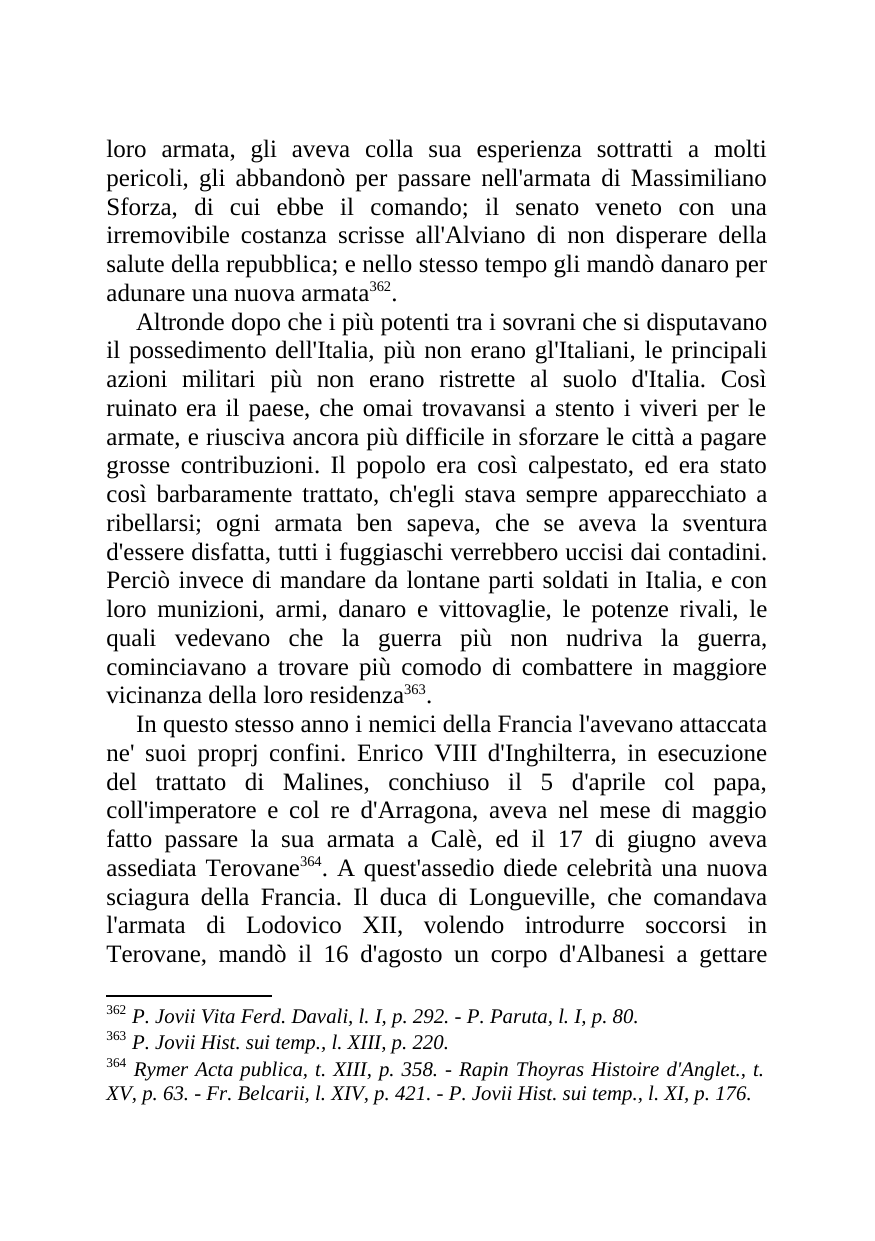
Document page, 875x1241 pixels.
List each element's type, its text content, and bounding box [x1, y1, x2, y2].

text P. Jovii Hist. sui temp., l. XIII, p. 220. [106, 1028, 768, 1055]
text Altronde dopo che i più potenti tra i sovrani che si disputavano il possedimento dell'Italia, più non erano gl'Italiani, le principali azioni militari più non erano ristrette al suolo d'Italia. Così ruinato era il paese, che omai trovavansi a stento i viveri per le armate, e riusciva ancora più difficile in sforzare le città a pagare grosse contribuzioni. Il popolo era così calpestato, ed era stato così barbaramente trattato, ch'egli stava sempre apparecchiato a ribellarsi; ogni armata ben sapeva, che se aveva la sventura d'essere disfatta, tutti i fuggiaschi verrebbero uccisi dai contadini. Perciò invece di mandare da lontane parti soldati in Italia, e con loro munizioni, armi, danaro e vittovaglie, le potenze rivali, le quali vedevano che la guerra più non nudriva la guerra, cominciavano a trovare più comodo di combattere in maggiore vicinanza della loro residenza. [106, 307, 768, 709]
text loro armata, gli aveva colla sua esperienza sottratti a molti pericoli, gli abbandonò per passare nell'armata di Massimiliano Sforza, di cui ebbe il comando; il senato veneto con una irremovibile costanza scrisse all'Alviano di non disperare della salute della repubblica; e nello stesso tempo gli mandò danaro per adunare una nuova armata. [106, 134, 768, 307]
text In questo stesso anno i nemici della Francia l'avevano attaccata ne' suoi proprj confini. Enrico VIII d'Inghilterra, in esecuzione del trattato di Malines, conchiuso il 5 d'aprile col papa, coll'imperatore e col re d'Arragona, aveva nel mese di maggio fatto passare la sua armata a Calè, ed il 17 di giugno aveva assediata Terovane. A quest'assedio diede celebrità una nuova sciagura della Francia. Il duca di Longueville, che comandava l'armata di Lodovico XII, volendo introdurre soccorsi in Terovane, mandò il 16 d'agosto un corpo d'Albanesi a gettare [106, 709, 768, 968]
text Rymer Acta publica, t. XIII, p. 358. - Rapin Thoyras Histoire d'Anglet., t. XV, p. 63. - Fr. Belcarii, l. XIV, p. 421. - P. Jovii Hist. sui temp., l. XI, p. 176. [106, 1055, 768, 1105]
text P. Jovii Vita Ferd. Davali, l. I, p. 292. - P. Paruta, l. I, p. 80. [106, 1002, 768, 1028]
